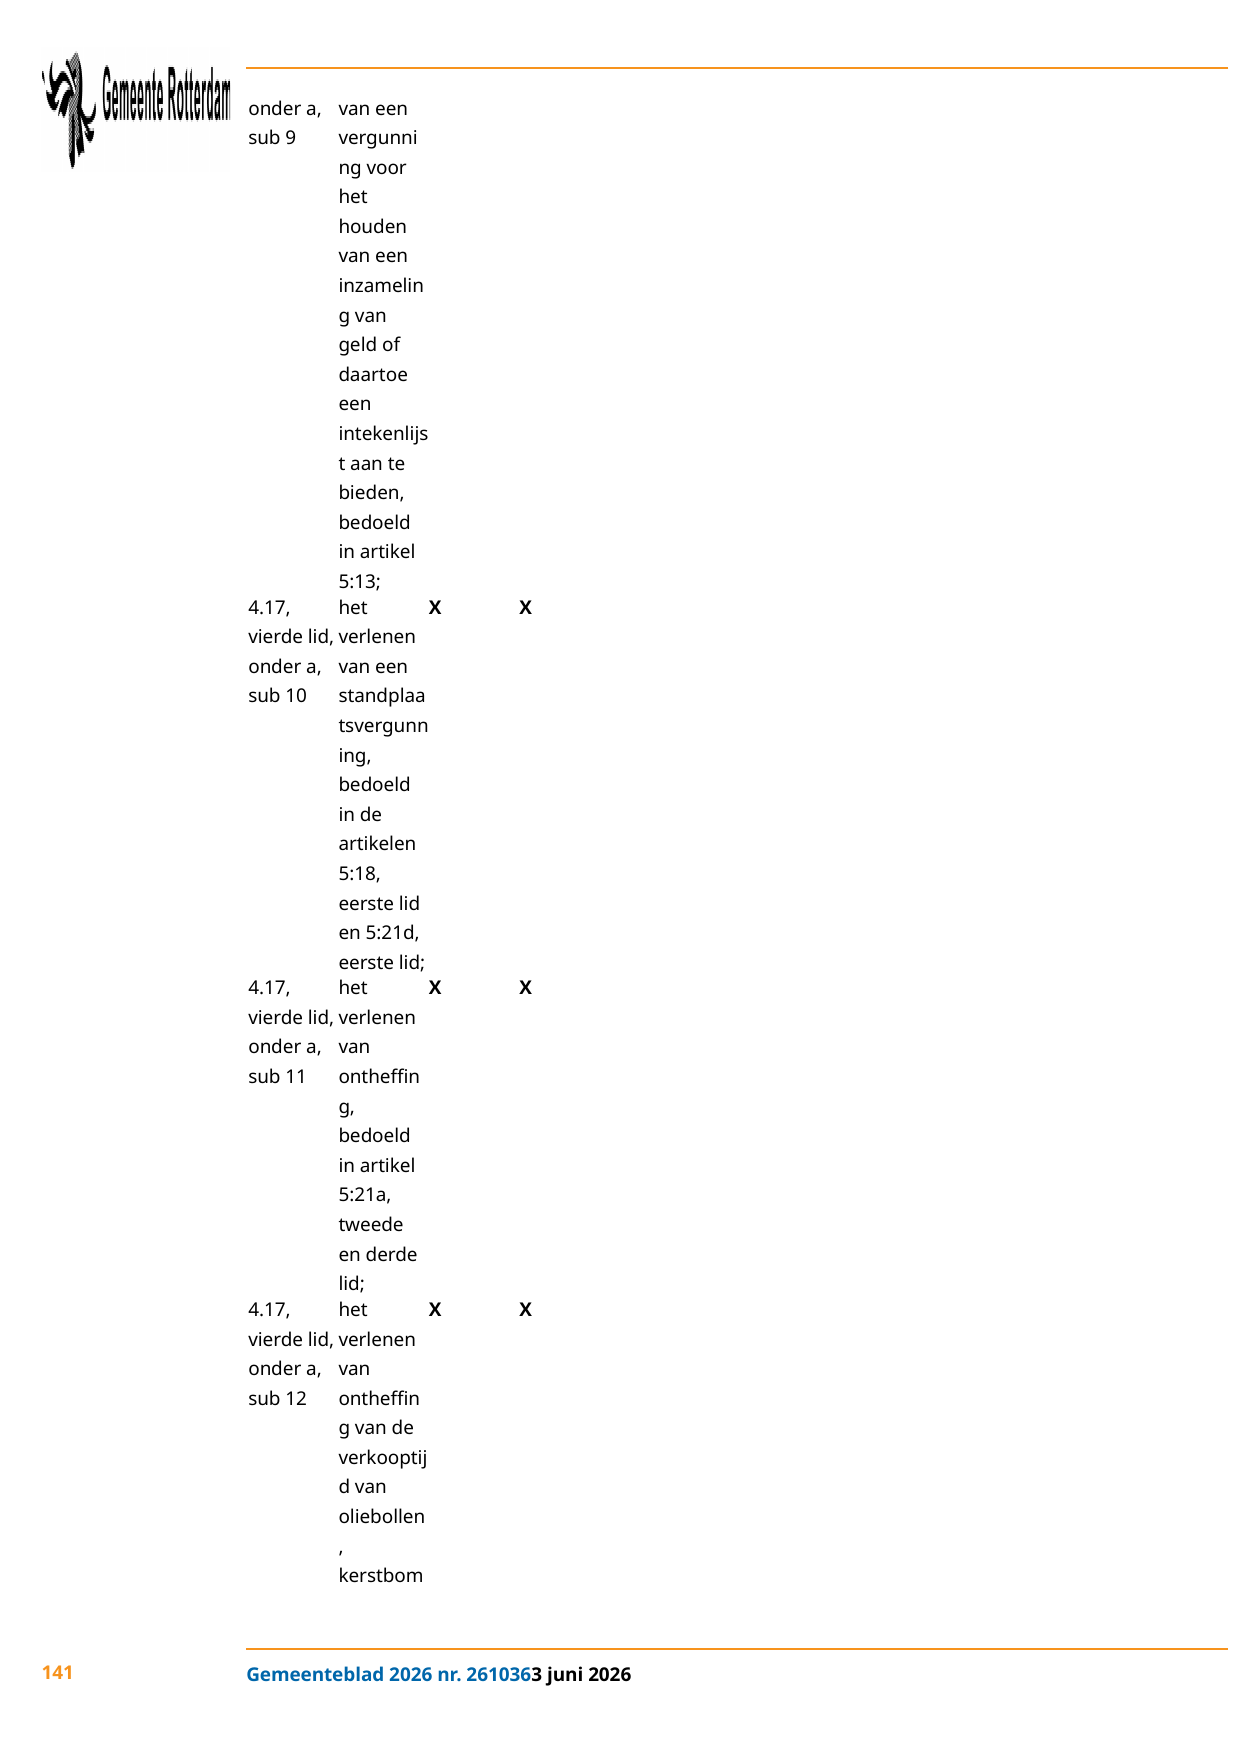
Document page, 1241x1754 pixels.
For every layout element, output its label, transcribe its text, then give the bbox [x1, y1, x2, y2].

table_cell 4.17, vierde lid, onder a, sub 10 [248, 594, 338, 974]
table_cell [790, 594, 881, 974]
table_cell [700, 1296, 790, 1588]
table_cell [971, 1296, 1061, 1588]
table_cell X [519, 975, 609, 1296]
table_cell [790, 95, 881, 594]
table_cell [881, 95, 971, 594]
table_cell X [429, 594, 519, 974]
table_cell [1061, 594, 1152, 974]
table_cell het verlenen van een standplaatsvergunning, bedoeld in de artikelen 5:18, eerste lid en 5:21d, eerste lid; [338, 594, 429, 974]
table_cell [1061, 1296, 1152, 1588]
table_cell [609, 594, 700, 974]
table_cell [700, 594, 790, 974]
table_cell [519, 95, 609, 594]
table_cell [881, 975, 971, 1296]
table_cell [971, 975, 1061, 1296]
table_cell van een vergunning voor het houden van een inzameling van geld of daartoe een intekenlijst aan te bieden, bedoeld in artikel 5:13; [338, 95, 429, 594]
table_cell [790, 1296, 881, 1588]
table_cell [881, 594, 971, 974]
table_cell [700, 95, 790, 594]
table_cell [429, 95, 519, 594]
table_cell 4.17, vierde lid, onder a, sub 11 [248, 975, 338, 1296]
table_cell 4.17, vierde lid, onder a, sub 12 [248, 1296, 338, 1588]
table_cell [609, 1296, 700, 1588]
table_cell [971, 594, 1061, 974]
table_cell X [429, 975, 519, 1296]
picture [41, 47, 231, 172]
table_cell X [519, 594, 609, 974]
table_cell [1061, 95, 1152, 594]
table_cell [609, 95, 700, 594]
table_cell [790, 975, 881, 1296]
table_cell [609, 975, 700, 1296]
table_cell [700, 975, 790, 1296]
table_cell het verlenen van ontheffing van de verkooptijd van oliebollen, kerstbom [338, 1296, 429, 1588]
table_cell X [519, 1296, 609, 1588]
table_cell onder a, sub 9 [248, 95, 338, 594]
table_cell het verlenen van ontheffing, bedoeld in artikel 5:21a, tweede en derde lid; [338, 975, 429, 1296]
table_cell [1061, 975, 1152, 1296]
table_cell X [429, 1296, 519, 1588]
table_cell [881, 1296, 971, 1588]
table_cell [971, 95, 1061, 594]
